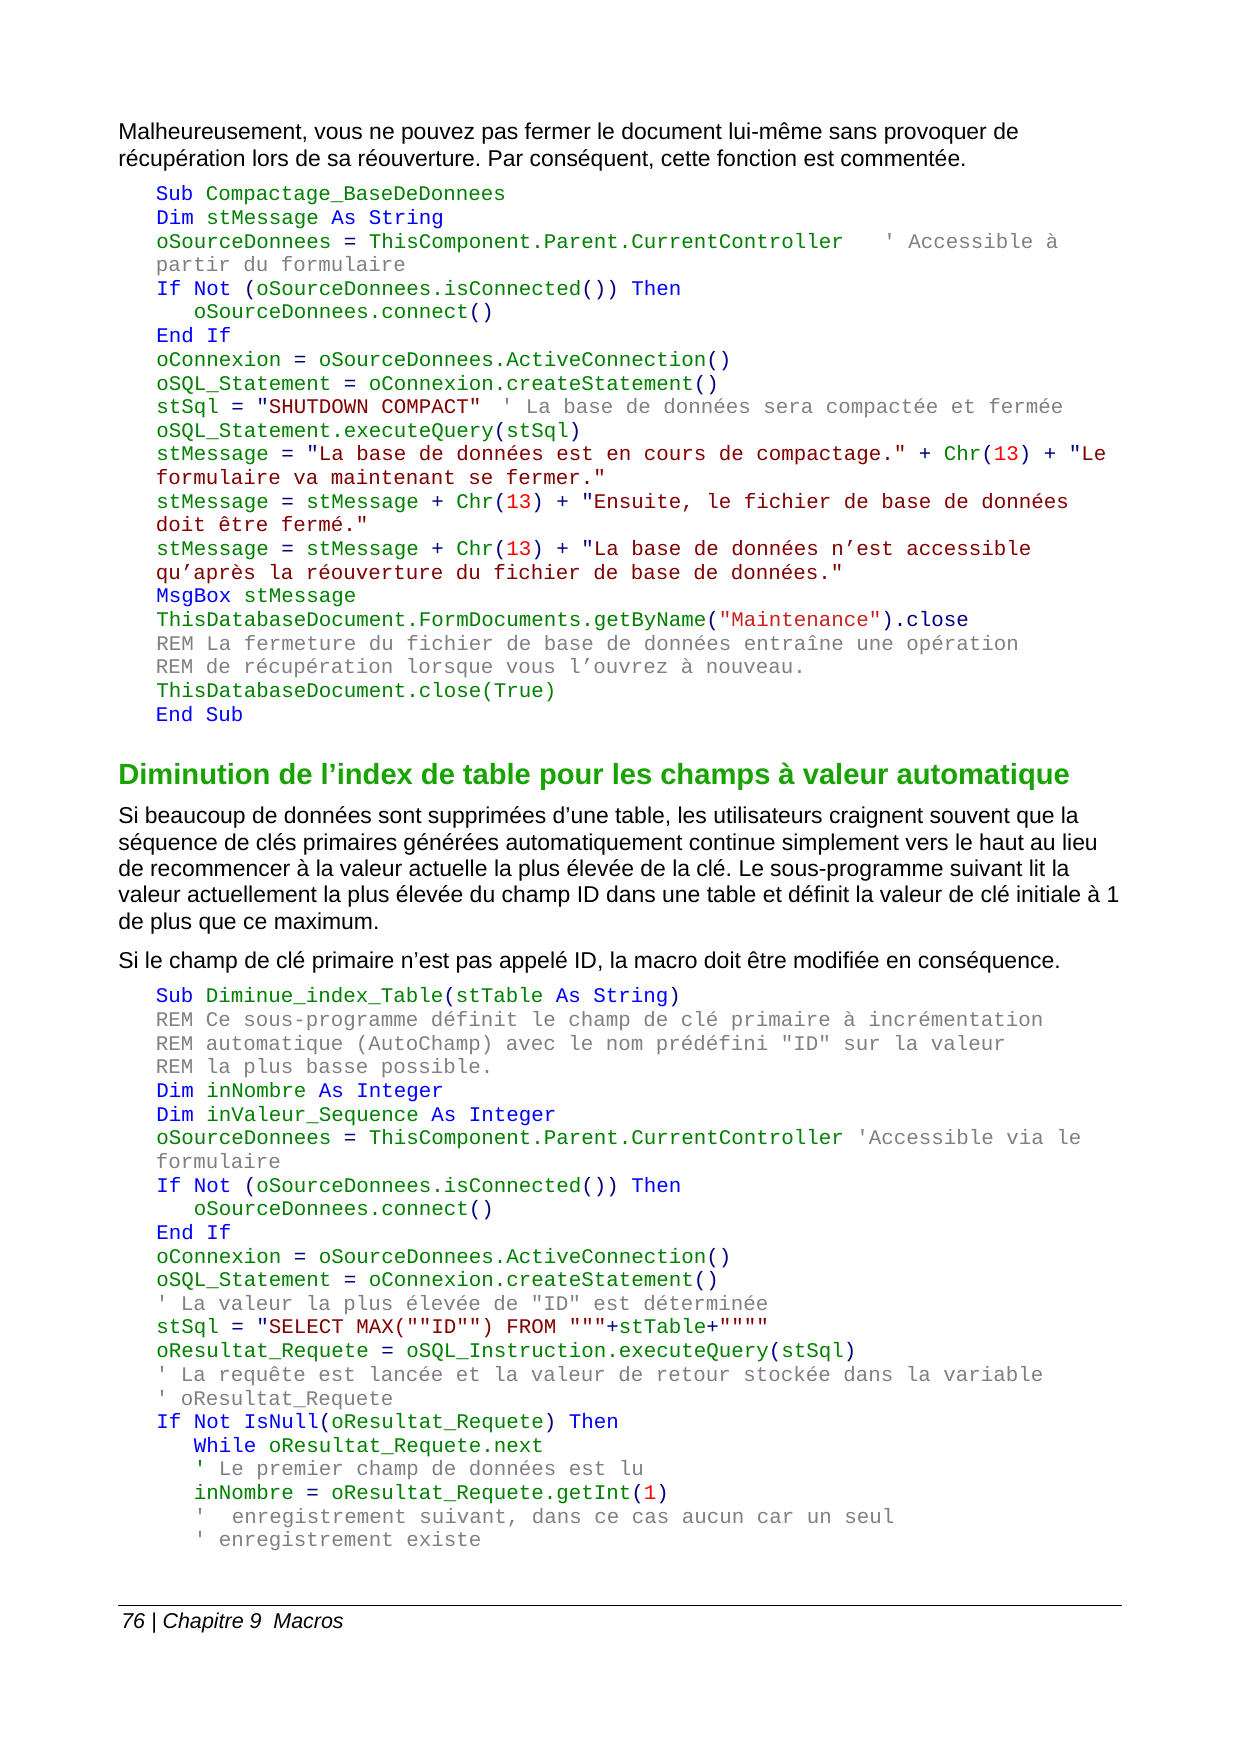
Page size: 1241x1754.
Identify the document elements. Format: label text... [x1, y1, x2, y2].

text Dim inNombre As Integer [156, 1080, 1122, 1104]
text MsgBox stMessage [156, 585, 1122, 609]
text ThisDatabaseDocument.close(True) [156, 680, 1122, 703]
text ' oResultat_Requete [156, 1387, 1122, 1411]
text ' enregistrement suivant, dans ce cas aucun car un seul [156, 1506, 1122, 1529]
text oSQL_Statement = oConnexion.createStatement() [156, 372, 1122, 396]
text oConnexion = oSourceDonnees.ActiveConnection() [156, 1246, 1122, 1269]
text stMessage = stMessage + Chr(13) + "La base de données n’est accessible qu’après la réouverture du fichier de base de données." [156, 538, 1122, 585]
text stMessage = "La base de données est en cours de compactage." + Chr(13) + "Le formulaire va maintenant se fermer." [156, 443, 1122, 491]
text inNombre = oResultat_Requete.getInt(1) [156, 1482, 1122, 1506]
text If Not (oSourceDonnees.isConnected()) Then [156, 1175, 1122, 1198]
text Sub Compactage_BaseDeDonnees [156, 183, 1122, 207]
text If Not (oSourceDonnees.isConnected()) Then [156, 278, 1122, 302]
text oResultat_Requete = oSQL_Instruction.executeQuery(stSql) [156, 1340, 1122, 1364]
text If Not IsNull(oResultat_Requete) Then [156, 1411, 1122, 1435]
text oSQL_Statement.executeQuery(stSql) [156, 420, 1122, 443]
text Si le champ de clé primaire n’est pas appelé ID, la macro doit être modifiée en conséquence. [118, 947, 1122, 973]
text Malheureusement, vous ne pouvez pas fermer le document lui-même sans provoquer de récupération lors de sa réouverture. Par conséquent, cette fonction est commentée. [118, 118, 1122, 171]
text Si beaucoup de données sont supprimées d’une table, les utilisateurs craignent souvent que la séquence de clés primaires générées automatiquement continue simplement vers le haut au lieu de recommencer à la valeur actuelle la plus élevée de la clé. Le sous-programme suivant lit la valeur actuellement la plus élevée du champ ID dans une table et définit la valeur de clé initiale à 1 de plus que ce maximum. [118, 802, 1122, 934]
text End If [156, 1222, 1122, 1246]
text ' La requête est lancée et la valeur de retour stockée dans la variable [156, 1364, 1122, 1387]
subtitle Diminution de l’index de table pour les champs à valeur automatique [118, 757, 1122, 791]
text REM de récupération lorsque vous l’ouvrez à nouveau. [156, 656, 1122, 680]
text ' La valeur la plus élevée de "ID" est déterminée [156, 1293, 1122, 1317]
text While oResultat_Requete.next [156, 1435, 1122, 1458]
text stSql = "SHUTDOWN COMPACT" ' La base de données sera compactée et fermée [156, 396, 1122, 420]
text End Sub [156, 703, 1122, 727]
text Dim stMessage As String [156, 207, 1122, 231]
text REM la plus basse possible. [156, 1056, 1122, 1080]
text REM automatique (AutoChamp) avec le nom prédéfini "ID" sur la valeur [156, 1033, 1122, 1056]
text oSourceDonnees.connect() [156, 1198, 1122, 1222]
text oConnexion = oSourceDonnees.ActiveConnection() [156, 349, 1122, 372]
text stMessage = stMessage + Chr(13) + "Ensuite, le fichier de base de données doit être fermé." [156, 491, 1122, 538]
text ' enregistrement existe [156, 1529, 1122, 1553]
text stSql = "SELECT MAX(""ID"") FROM """+stTable+"""" [156, 1317, 1122, 1340]
text Sub Diminue_index_Table(stTable As String) [156, 986, 1122, 1009]
text oSourceDonnees = ThisComponent.Parent.CurrentController ' Accessible à partir du formulaire [156, 231, 1122, 278]
text REM Ce sous-programme définit le champ de clé primaire à incrémentation [156, 1009, 1122, 1033]
text ThisDatabaseDocument.FormDocuments.getByName("Maintenance").close [156, 609, 1122, 633]
text oSourceDonnees = ThisComponent.Parent.CurrentController 'Accessible via le formulaire [156, 1127, 1122, 1175]
text oSQL_Statement = oConnexion.createStatement() [156, 1269, 1122, 1293]
text Dim inValeur_Sequence As Integer [156, 1104, 1122, 1127]
text REM La fermeture du fichier de base de données entraîne une opération [156, 633, 1122, 656]
text End If [156, 325, 1122, 349]
text ' Le premier champ de données est lu [156, 1458, 1122, 1482]
text oSourceDonnees.connect() [156, 302, 1122, 325]
